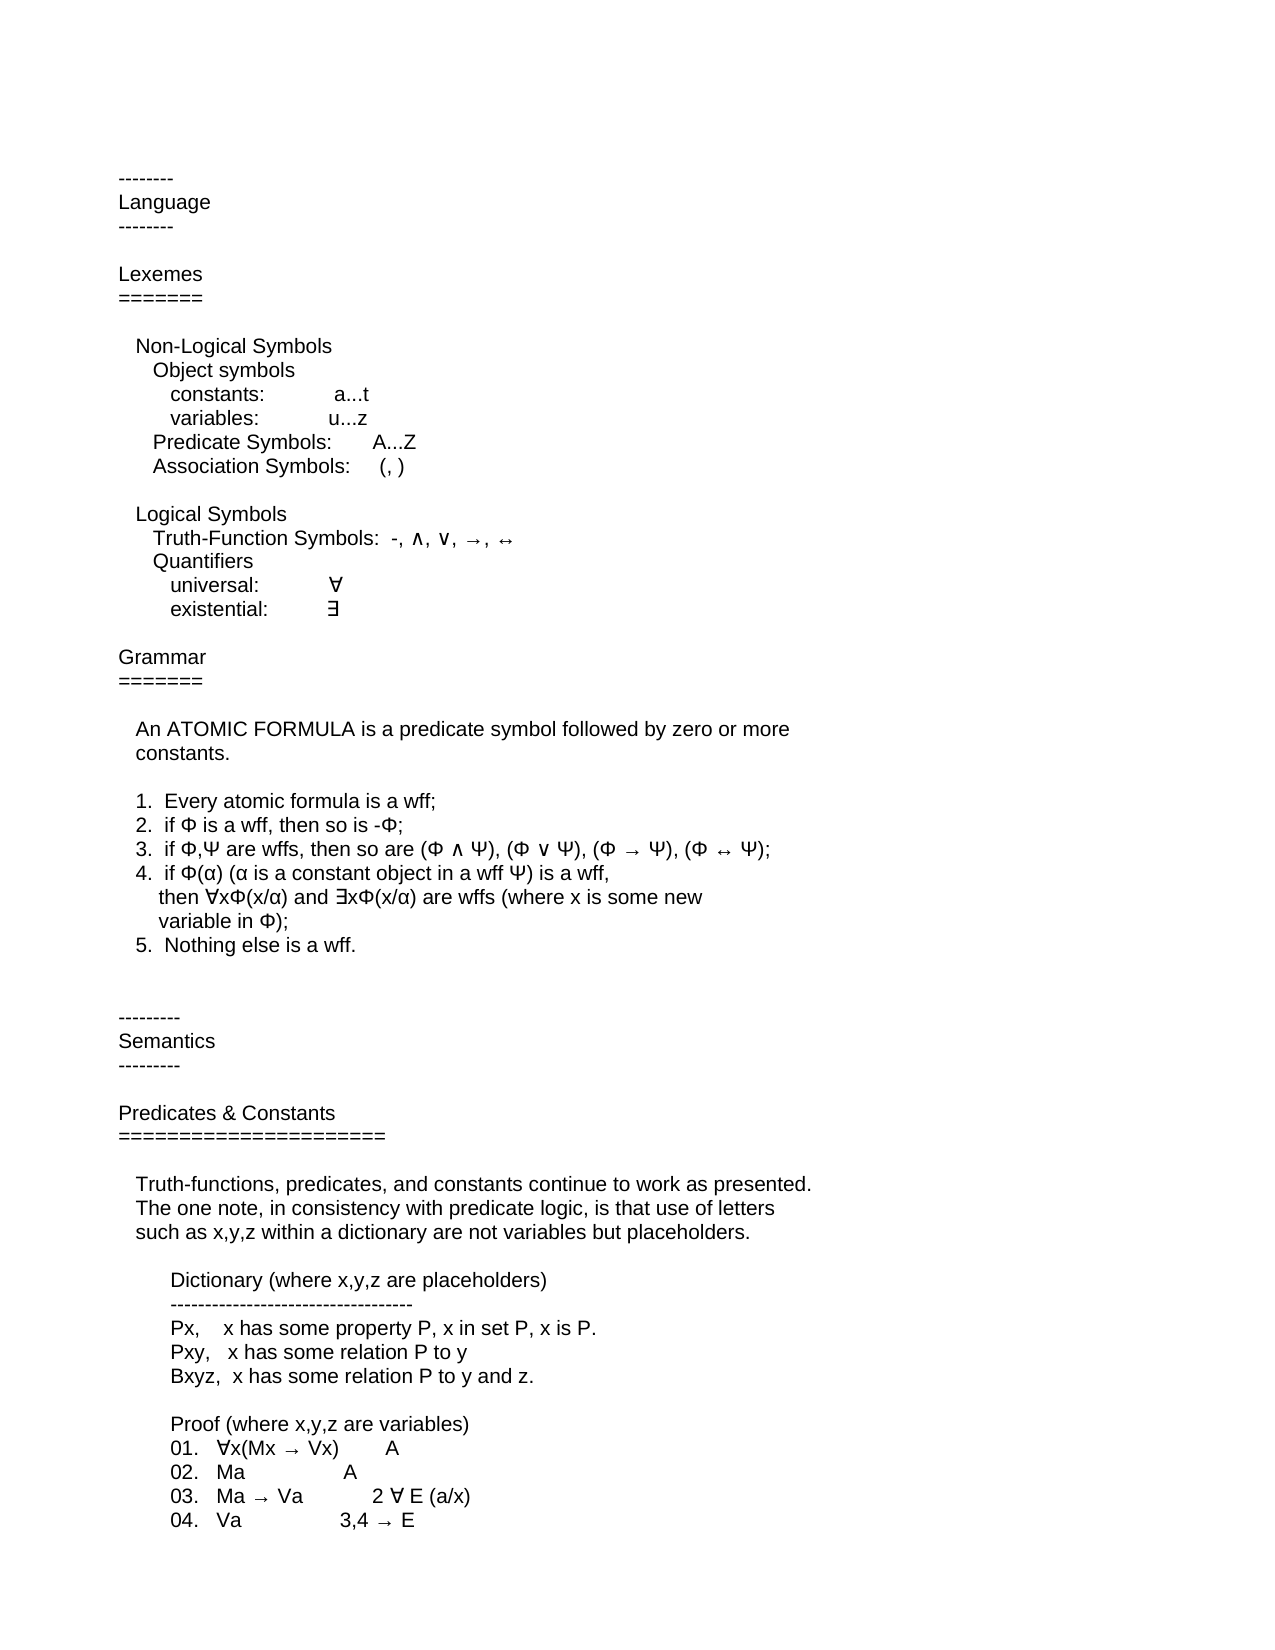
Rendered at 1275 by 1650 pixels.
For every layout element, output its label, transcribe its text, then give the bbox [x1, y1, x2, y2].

text ======= [118, 286, 1157, 310]
text constants. [118, 741, 1157, 765]
text ----------------------------------- [118, 1292, 1157, 1316]
text 02. Ma A [118, 1460, 1157, 1484]
text An ATOMIC FORMULA is a predicate symbol followed by zero or more [118, 717, 1157, 741]
text 2. if Φ is a wff, then so is -Φ; [118, 813, 1157, 837]
text -------- [118, 166, 1157, 190]
text Language [118, 190, 1157, 214]
text variable in Φ); [118, 909, 1157, 933]
text 4. if Φ(α) (α is a constant object in a wff Ψ) is a wff, [118, 861, 1157, 885]
text then ∀xΦ(x/α) and ∃xΦ(x/α) are wffs (where x is some new [118, 885, 1157, 909]
text Object symbols [118, 358, 1157, 382]
text --------- [118, 1052, 1157, 1076]
text Grammar [118, 645, 1157, 669]
text such as x,y,z within a dictionary are not variables but placeholders. [118, 1220, 1157, 1244]
text Dictionary (where x,y,z are placeholders) [118, 1268, 1157, 1292]
text ======= [118, 669, 1157, 693]
text Pxy, x has some relation P to y [118, 1340, 1157, 1364]
text Quantifiers [118, 549, 1157, 573]
text -------- [118, 214, 1157, 238]
text Lexemes [118, 262, 1157, 286]
text Predicates & Constants [118, 1100, 1157, 1124]
text variables: u...z [118, 406, 1157, 429]
text 03. Ma → Va 2 ∀ E (a/x) [118, 1484, 1157, 1508]
text constants: a...t [118, 382, 1157, 406]
text Association Symbols: (, ) [118, 453, 1157, 477]
text The one note, in consistency with predicate logic, is that use of letters [118, 1196, 1157, 1220]
text --------- [118, 1004, 1157, 1028]
text ====================== [118, 1124, 1157, 1148]
text 3. if Φ,Ψ are wffs, then so are (Φ ∧ Ψ), (Φ ∨ Ψ), (Φ → Ψ), (Φ ↔ Ψ); [118, 837, 1157, 861]
text existential: ∃ [118, 597, 1157, 621]
text Semantics [118, 1028, 1157, 1052]
text Px, x has some property P, x in set P, x is P. [118, 1316, 1157, 1340]
text 5. Nothing else is a wff. [118, 933, 1157, 957]
text Non-Logical Symbols [118, 334, 1157, 358]
text 01. ∀x(Mx → Vx) A [118, 1436, 1157, 1460]
text Truth-functions, predicates, and constants continue to work as presented. [118, 1172, 1157, 1196]
text Bxyz, x has some relation P to y and z. [118, 1364, 1157, 1388]
text Logical Symbols [118, 501, 1157, 525]
text Proof (where x,y,z are variables) [118, 1412, 1157, 1436]
text 04. Va 3,4 → E [118, 1508, 1157, 1532]
text Predicate Symbols: A...Z [118, 429, 1157, 453]
text universal: ∀ [118, 573, 1157, 597]
text 1. Every atomic formula is a wff; [118, 789, 1157, 813]
text Truth-Function Symbols: -, ∧, ∨, →, ↔ [118, 525, 1157, 549]
